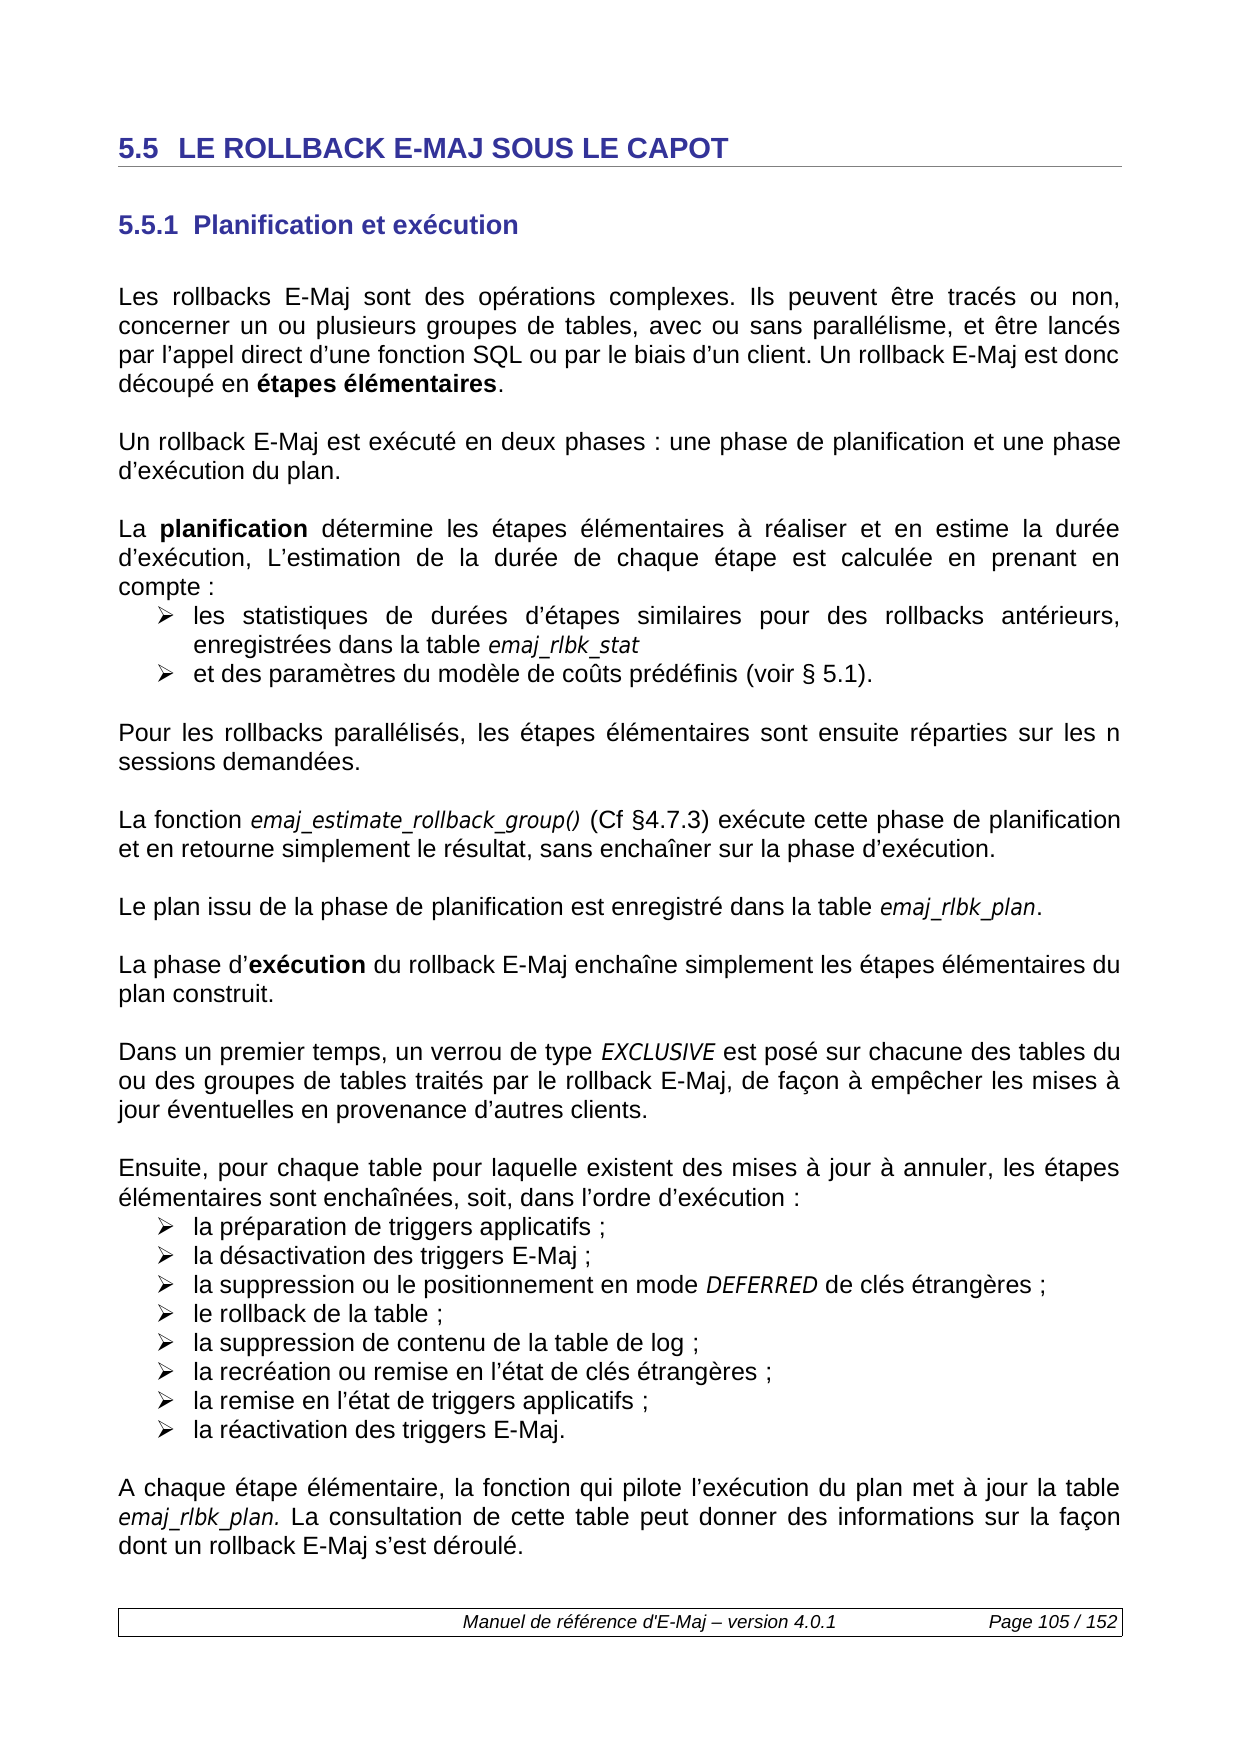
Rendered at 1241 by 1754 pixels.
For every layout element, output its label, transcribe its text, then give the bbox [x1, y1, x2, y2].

subtitle Planification et exécution [118, 209, 1122, 240]
text Un rollback E-Maj est exécuté en deux phases : une phase de planification et une phase d’exécution du plan. [118, 427, 1122, 485]
list la réactivation des triggers E-Maj. [156, 1415, 1122, 1444]
list la désactivation des triggers E-Maj ; [156, 1241, 1122, 1269]
text Dans un premier temps, un verrou de type EXCLUSIVE est posé sur chacune des tables du ou des groupes de tables traités par le rollback E-Maj, de façon à empêcher les mises à jour éventuelles en provenance d’autres clients. [118, 1037, 1122, 1124]
text La fonction emaj_estimate_rollback_group() (Cf §4.7.3) exécute cette phase de planification et en retourne simplement le résultat, sans enchaîner sur la phase d’exécution. [118, 804, 1122, 863]
list la préparation de triggers applicatifs ; [156, 1211, 1122, 1241]
list la suppression de contenu de la table de log ; [156, 1328, 1122, 1357]
text Ensuite, pour chaque table pour laquelle existent des mises à jour à annuler, les étapes élémentaires sont enchaînées, soit, dans l’ordre d’exécution : [118, 1153, 1122, 1211]
subtitle Le rollback E-Maj sous le capot [118, 131, 1122, 166]
list le rollback de la table ; [156, 1299, 1122, 1328]
text Les rollbacks E-Maj sont des opérations complexes. Ils peuvent être tracés ou non, concerner un ou plusieurs groupes de tables, avec ou sans parallélisme, et être lancés par l’appel direct d’une fonction SQL ou par le biais d’un client. Un rollback E-Maj est donc découpé en étapes élémentaires. [118, 281, 1122, 398]
list la suppression ou le positionnement en mode DEFERRED de clés étrangères ; [156, 1269, 1122, 1299]
list la recréation ou remise en l’état de clés étrangères ; [156, 1357, 1122, 1386]
list et des paramètres du modèle de coûts prédéfinis (voir § 5.1). [156, 659, 1122, 688]
text A chaque étape élémentaire, la fonction qui pilote l’exécution du plan met à jour la table emaj_rlbk_plan. La consultation de cette table peut donner des informations sur la façon dont un rollback E-Maj s’est déroulé. [118, 1473, 1122, 1560]
text La phase d’exécution du rollback E-Maj enchaîne simplement les étapes élémentaires du plan construit. [118, 950, 1122, 1008]
text Pour les rollbacks parallélisés, les étapes élémentaires sont ensuite réparties sur les n sessions demandées. [118, 717, 1122, 776]
list la remise en l’état de triggers applicatifs ; [156, 1386, 1122, 1415]
list les statistiques de durées d’étapes similaires pour des rollbacks antérieurs, enregistrées dans la table emaj_rlbk_stat [156, 601, 1122, 659]
text Le plan issu de la phase de planification est enregistré dans la table emaj_rlbk_plan. [118, 892, 1122, 921]
text La planification détermine les étapes élémentaires à réaliser et en estime la durée d’exécution, L’estimation de la durée de chaque étape est calculée en prenant en compte : [118, 514, 1122, 601]
